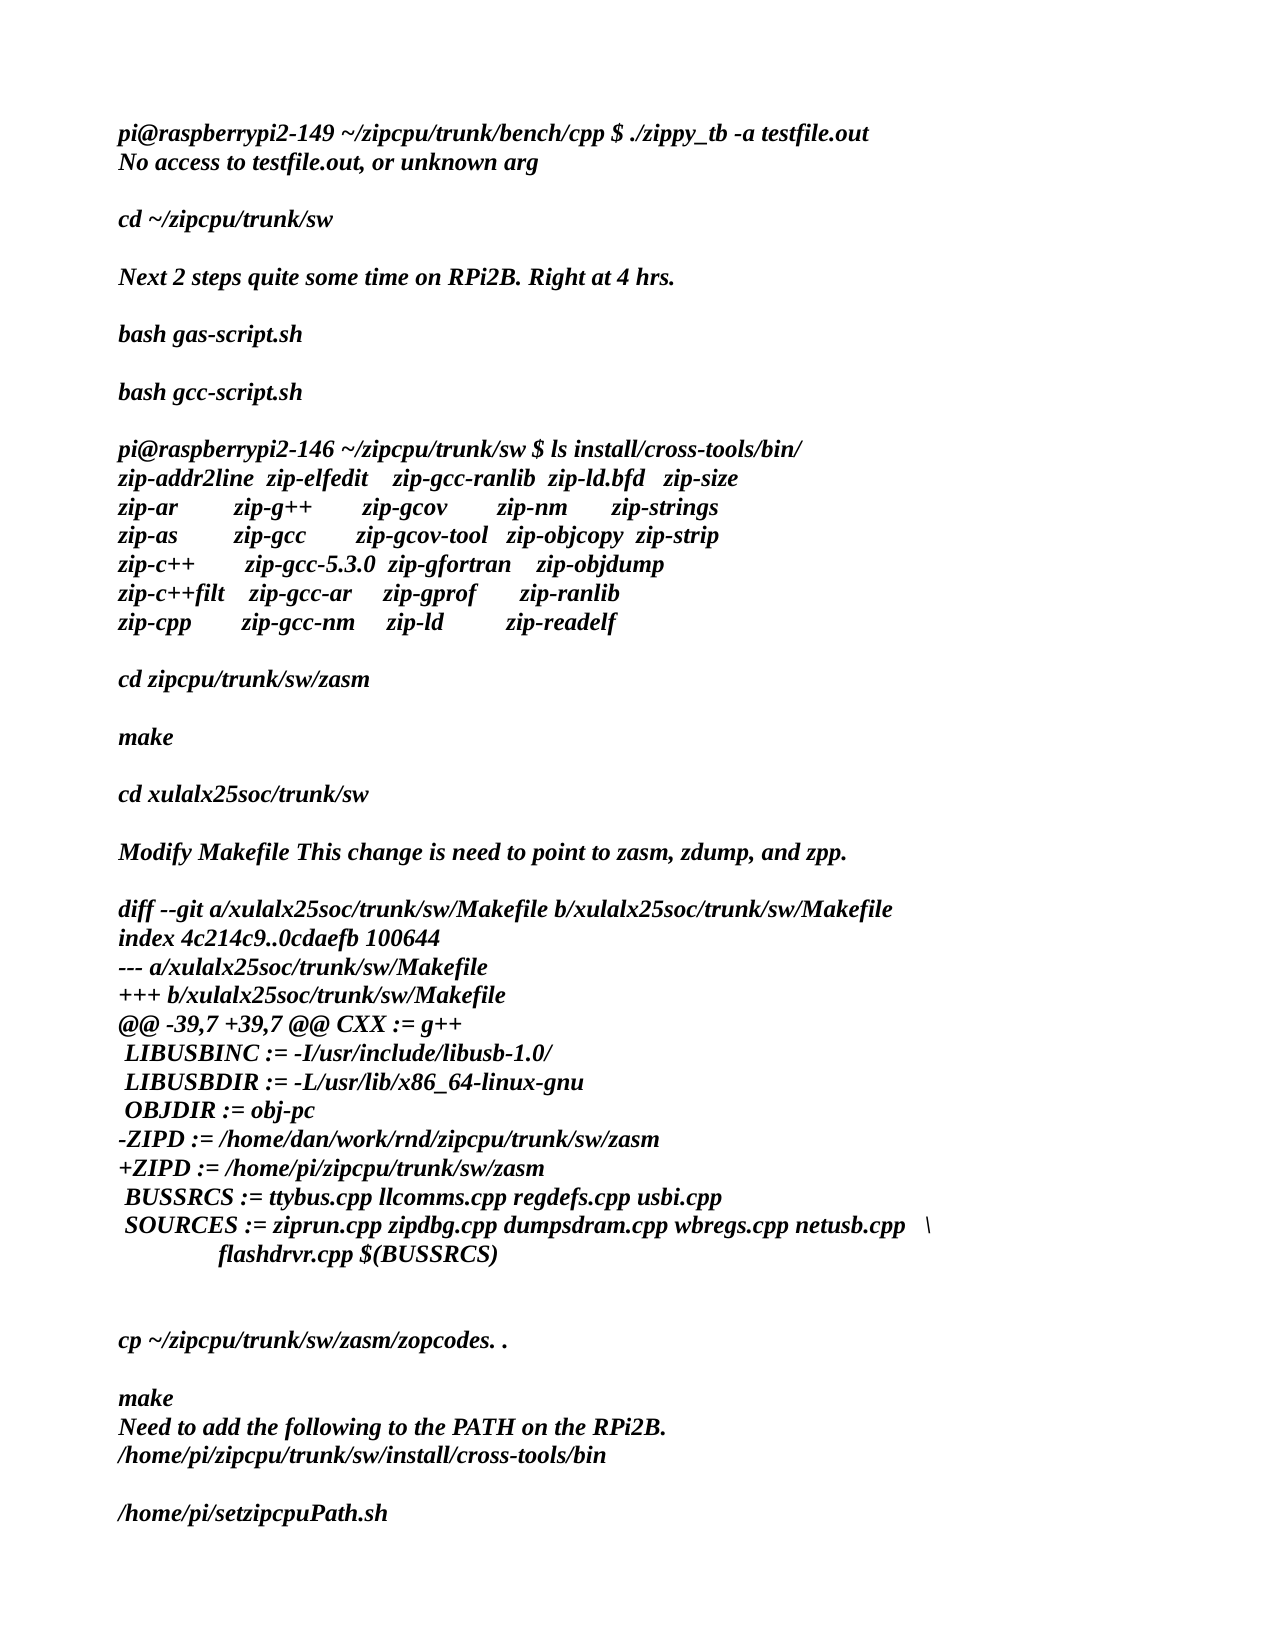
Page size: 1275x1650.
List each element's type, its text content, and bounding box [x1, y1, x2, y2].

text make [118, 722, 1157, 751]
text pi@raspberrypi2-149 ~/zipcpu/trunk/bench/cpp $ ./zippy_tb -a testfile.out [118, 118, 1157, 147]
text Need to add the following to the PATH on the RPi2B. [118, 1412, 1157, 1441]
text Next 2 steps quite some time on RPi2B. Right at 4 hrs. [118, 262, 1157, 291]
text bash gas-script.sh [118, 319, 1157, 348]
text zip-c++ zip-gcc-5.3.0 zip-gfortran zip-objdump [118, 549, 1157, 578]
text /home/pi/setzipcpuPath.sh [118, 1498, 1157, 1527]
text OBJDIR := obj-pc [118, 1096, 1157, 1124]
text make [118, 1383, 1157, 1412]
text Modify Makefile This change is need to point to zasm, zdump, and zpp. [118, 837, 1157, 866]
text BUSSRCS := ttybus.cpp llcomms.cpp regdefs.cpp usbi.cpp [118, 1182, 1157, 1211]
text LIBUSBDIR := -L/usr/lib/x86_64-linux-gnu [118, 1067, 1157, 1096]
text zip-addr2line zip-elfedit zip-gcc-ranlib zip-ld.bfd zip-size [118, 463, 1157, 492]
text zip-ar zip-g++ zip-gcov zip-nm zip-strings [118, 492, 1157, 521]
text zip-cpp zip-gcc-nm zip-ld zip-readelf [118, 607, 1157, 636]
text cp ~/zipcpu/trunk/sw/zasm/zopcodes. . [118, 1326, 1157, 1354]
text cd ~/zipcpu/trunk/sw [118, 204, 1157, 233]
text zip-c++filt zip-gcc-ar zip-gprof zip-ranlib [118, 578, 1157, 607]
text index 4c214c9..0cdaefb 100644 [118, 923, 1157, 952]
text diff --git a/xulalx25soc/trunk/sw/Makefile b/xulalx25soc/trunk/sw/Makefile [118, 894, 1157, 923]
text @@ -39,7 +39,7 @@ CXX := g++ [118, 1009, 1157, 1038]
text No access to testfile.out, or unknown arg [118, 147, 1157, 176]
text bash gcc-script.sh [118, 377, 1157, 406]
text zip-as zip-gcc zip-gcov-tool zip-objcopy zip-strip [118, 521, 1157, 549]
text -ZIPD := /home/dan/work/rnd/zipcpu/trunk/sw/zasm [118, 1124, 1157, 1153]
text +++ b/xulalx25soc/trunk/sw/Makefile [118, 981, 1157, 1009]
text +ZIPD := /home/pi/zipcpu/trunk/sw/zasm [118, 1153, 1157, 1182]
text --- a/xulalx25soc/trunk/sw/Makefile [118, 952, 1157, 981]
text LIBUSBINC := -I/usr/include/libusb-1.0/ [118, 1038, 1157, 1067]
text cd xulalx25soc/trunk/sw [118, 779, 1157, 808]
text SOURCES := ziprun.cpp zipdbg.cpp dumpsdram.cpp wbregs.cpp netusb.cpp \ [118, 1211, 1157, 1239]
text /home/pi/zipcpu/trunk/sw/install/cross-tools/bin [118, 1441, 1157, 1469]
text flashdrvr.cpp $(BUSSRCS) [118, 1239, 1157, 1268]
text pi@raspberrypi2-146 ~/zipcpu/trunk/sw $ ls install/cross-tools/bin/ [118, 434, 1157, 463]
text cd zipcpu/trunk/sw/zasm [118, 664, 1157, 693]
